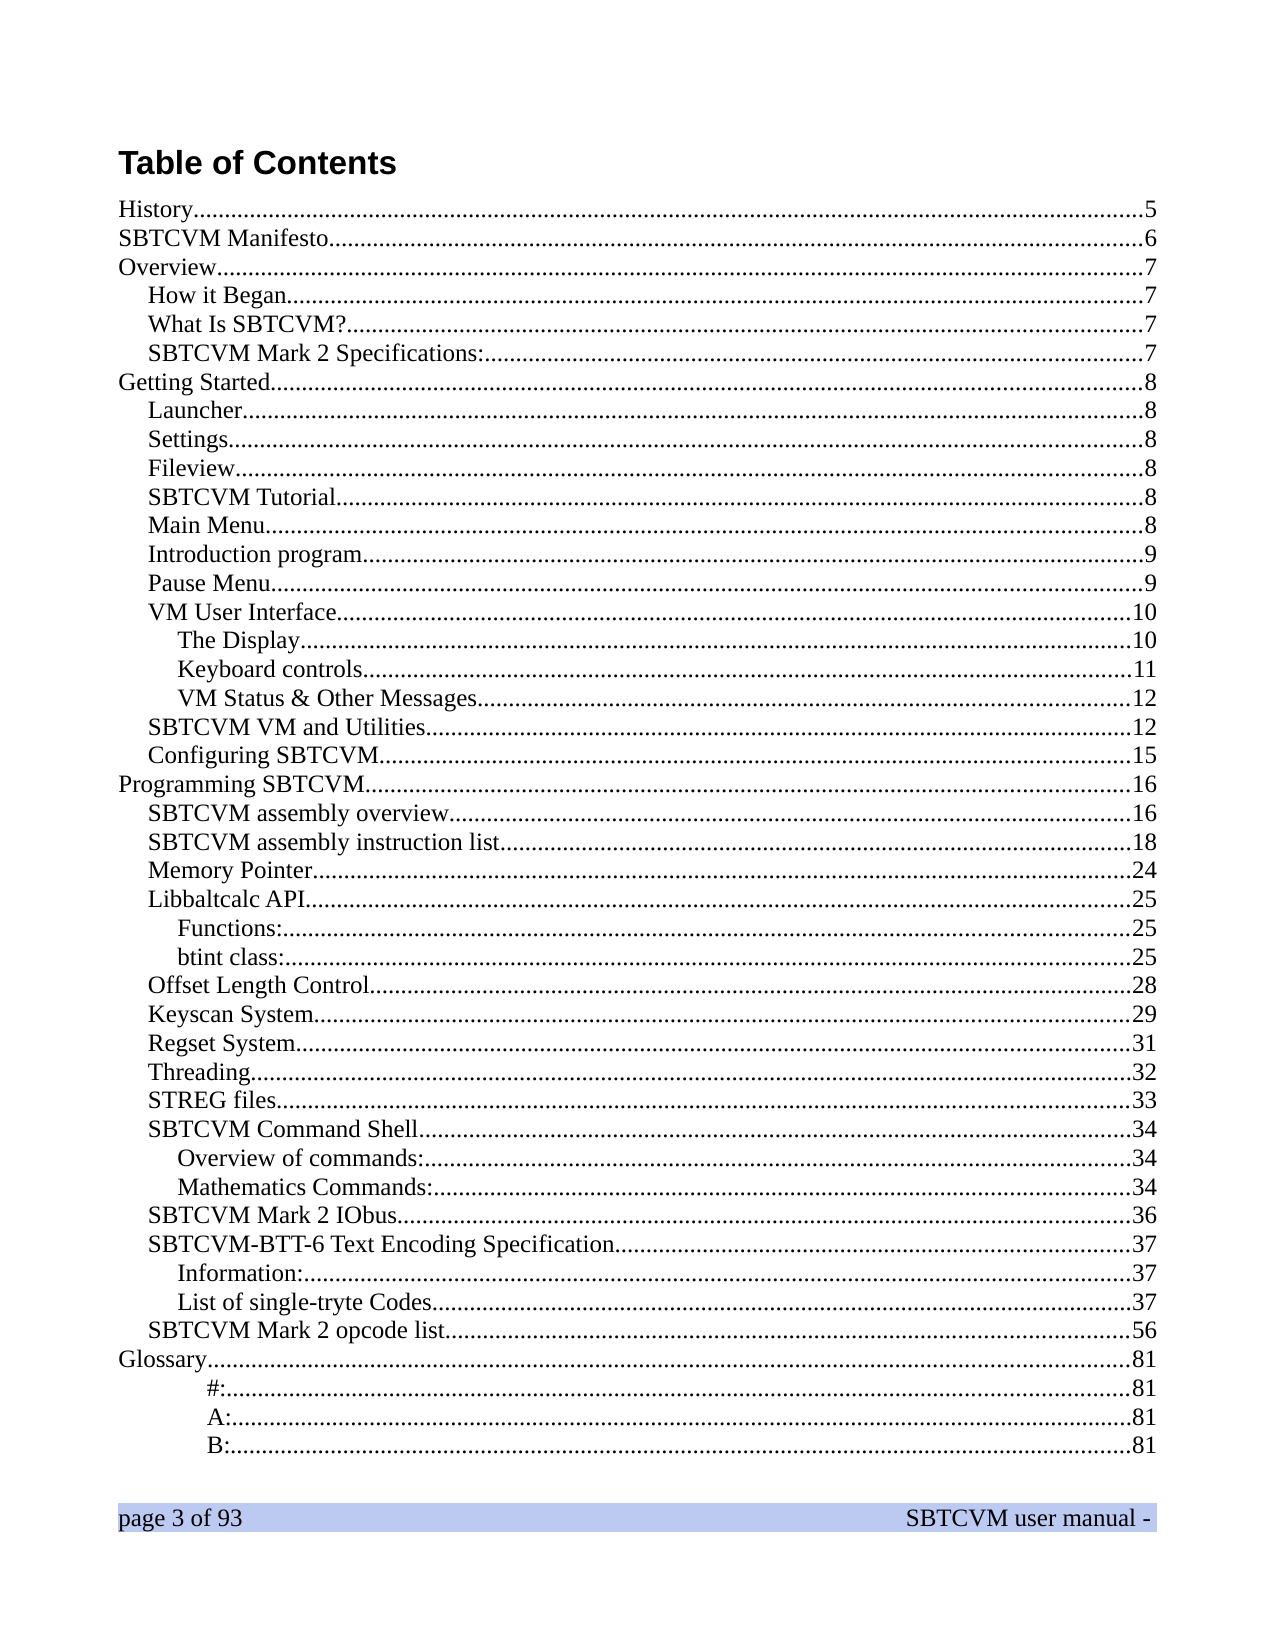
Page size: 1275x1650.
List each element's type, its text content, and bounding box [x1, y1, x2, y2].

text Glossary 81 [118, 1344, 1157, 1373]
text SBTCVM assembly overview 16 [148, 798, 1157, 827]
text List of single-tryte Codes 37 [177, 1287, 1157, 1315]
text SBTCVM Mark 2 Specifications: 7 [148, 338, 1157, 367]
text A: 81 [207, 1402, 1157, 1430]
text Memory Pointer 24 [148, 855, 1157, 884]
text Configuring SBTCVM 15 [148, 740, 1157, 769]
text VM User Interface 10 [148, 597, 1157, 625]
text Functions: 25 [177, 913, 1157, 942]
text SBTCVM Manifesto 6 [118, 223, 1157, 252]
text History 5 [118, 194, 1157, 223]
text SBTCVM VM and Utilities 12 [148, 712, 1157, 740]
text Keyboard controls 11 [177, 654, 1157, 683]
text How it Began 7 [148, 280, 1157, 309]
text #: 81 [207, 1373, 1157, 1402]
text Keyscan System 29 [148, 999, 1157, 1028]
text Introduction program 9 [148, 539, 1157, 568]
text Libbaltcalc API 25 [148, 884, 1157, 913]
text Overview 7 [118, 252, 1157, 280]
text btint class: 25 [177, 942, 1157, 970]
text Main Menu 8 [148, 510, 1157, 539]
text SBTCVM Mark 2 opcode list 56 [148, 1315, 1157, 1344]
text SBTCVM Mark 2 IObus 36 [148, 1200, 1157, 1229]
subtitle Table of Contents [118, 143, 1157, 182]
text Information: 37 [177, 1258, 1157, 1287]
text Regset System 31 [148, 1028, 1157, 1057]
text Settings 8 [148, 424, 1157, 453]
text The Display 10 [177, 625, 1157, 654]
text Mathematics Commands: 34 [177, 1172, 1157, 1200]
text Offset Length Control 28 [148, 970, 1157, 999]
text Overview of commands: 34 [177, 1143, 1157, 1172]
text STREG files 33 [148, 1085, 1157, 1114]
text Programming SBTCVM 16 [118, 769, 1157, 798]
text VM Status & Other Messages 12 [177, 683, 1157, 712]
text Launcher 8 [148, 395, 1157, 424]
text Pause Menu 9 [148, 568, 1157, 597]
text SBTCVM Tutorial 8 [148, 482, 1157, 510]
text SBTCVM Command Shell 34 [148, 1114, 1157, 1143]
text What Is SBTCVM? 7 [148, 309, 1157, 338]
text SBTCVM-BTT-6 Text Encoding Specification 37 [148, 1229, 1157, 1258]
text Fileview 8 [148, 453, 1157, 482]
text Threading 32 [148, 1057, 1157, 1085]
text B: 81 [207, 1430, 1157, 1459]
text SBTCVM assembly instruction list 18 [148, 827, 1157, 855]
text Getting Started 8 [118, 367, 1157, 395]
